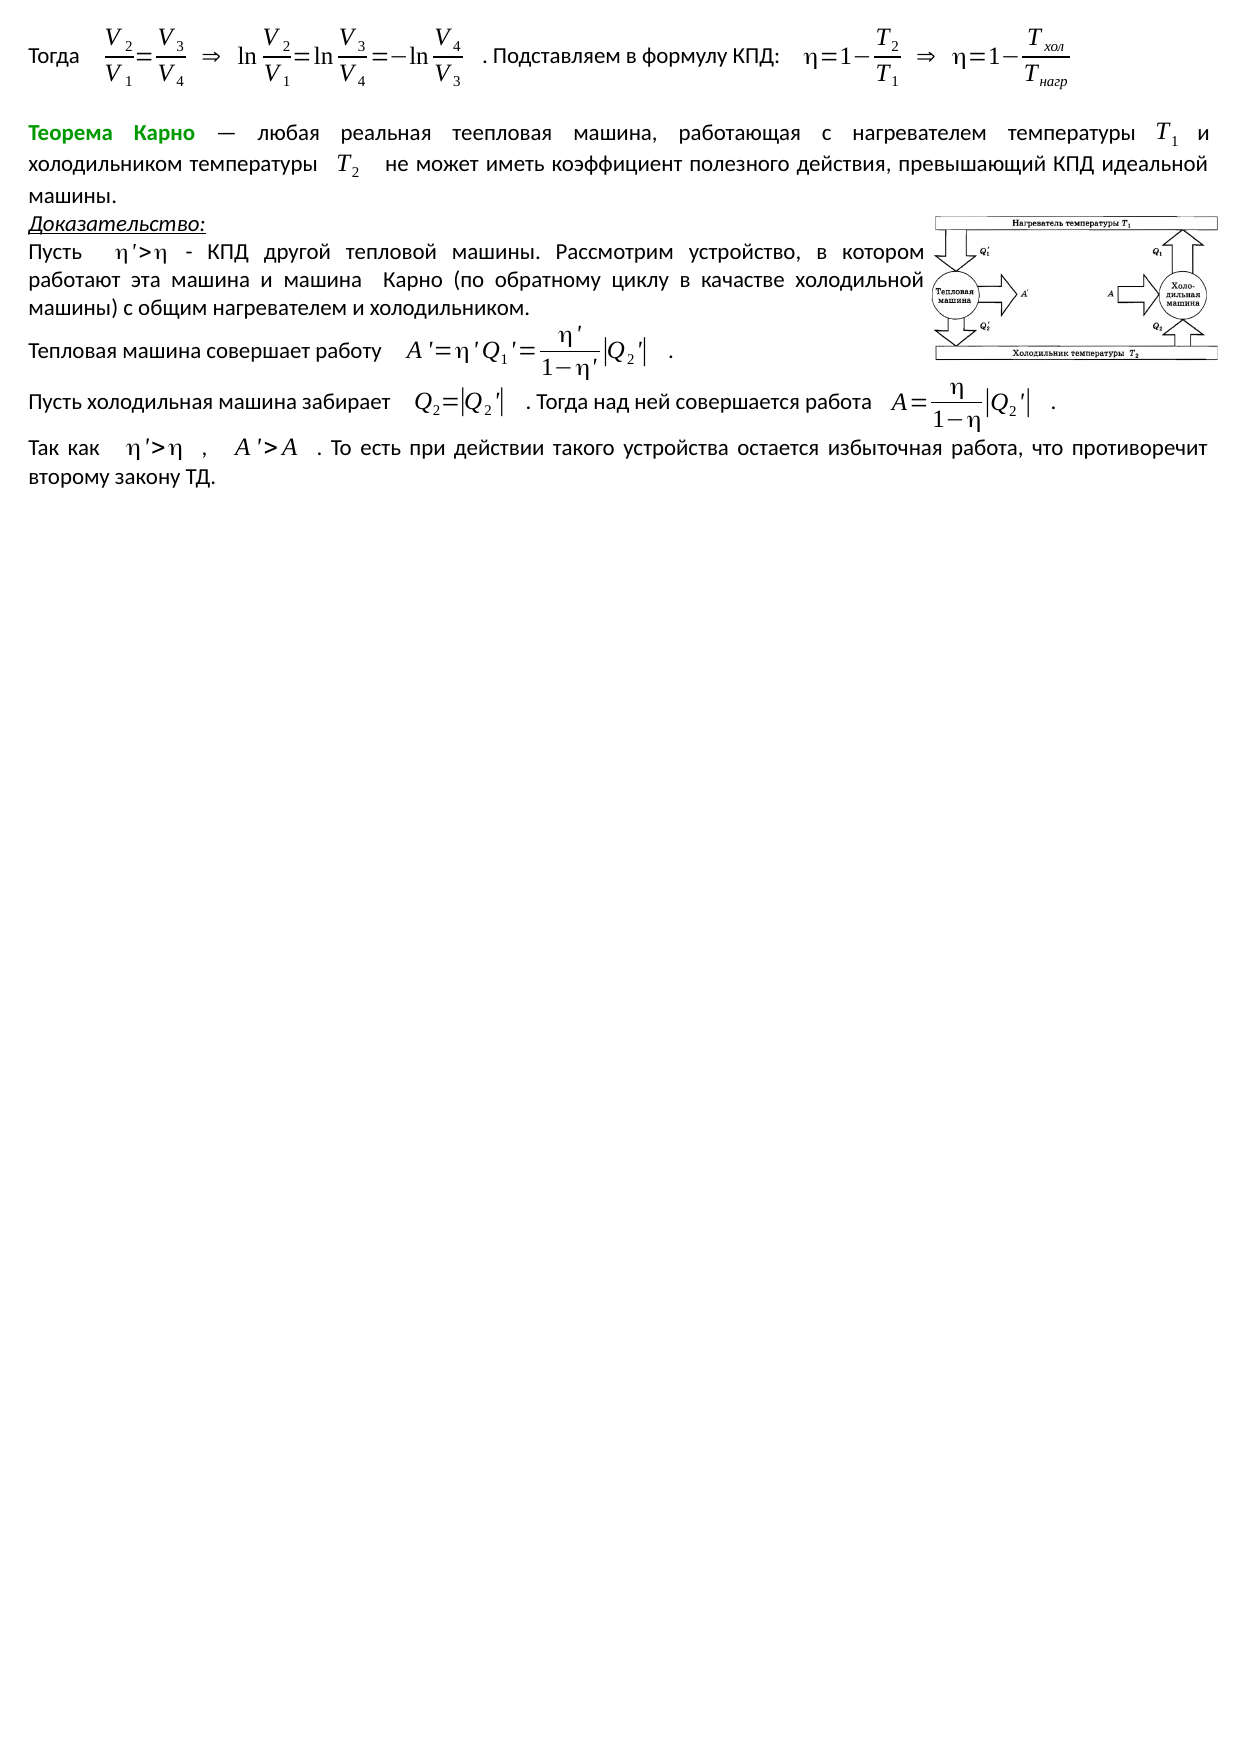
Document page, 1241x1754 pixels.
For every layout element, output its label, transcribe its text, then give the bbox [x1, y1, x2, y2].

text Так как , . То есть при действии такого устройства остается избыточная работа, что противоречит второму закону ТД. [28, 433, 1209, 490]
picture [925, 211, 1226, 366]
text Доказательство: [28, 209, 1209, 237]
text Пусть - КПД другой тепловой машины. Рассмотрим устройство, в котором работают эта машина и машина Карно (по обратному циклу в качастве холодильной машины) с общим нагревателем и холодильником. [28, 237, 925, 321]
text Тепловая машина совершает работу . [28, 321, 1209, 382]
text Пусть холодильная машина забирает . Тогда над ней совершается работа. [28, 382, 1209, 433]
text Тогда . Подставляем в формулу КПД: [28, 23, 1209, 90]
text Теорема Карно — любая реальная теепловая машина, работающая с нагревателем температурыи холодильником температуры не может иметь коэффициент полезного действия, превышающий КПД идеальной машины. [28, 118, 1209, 209]
